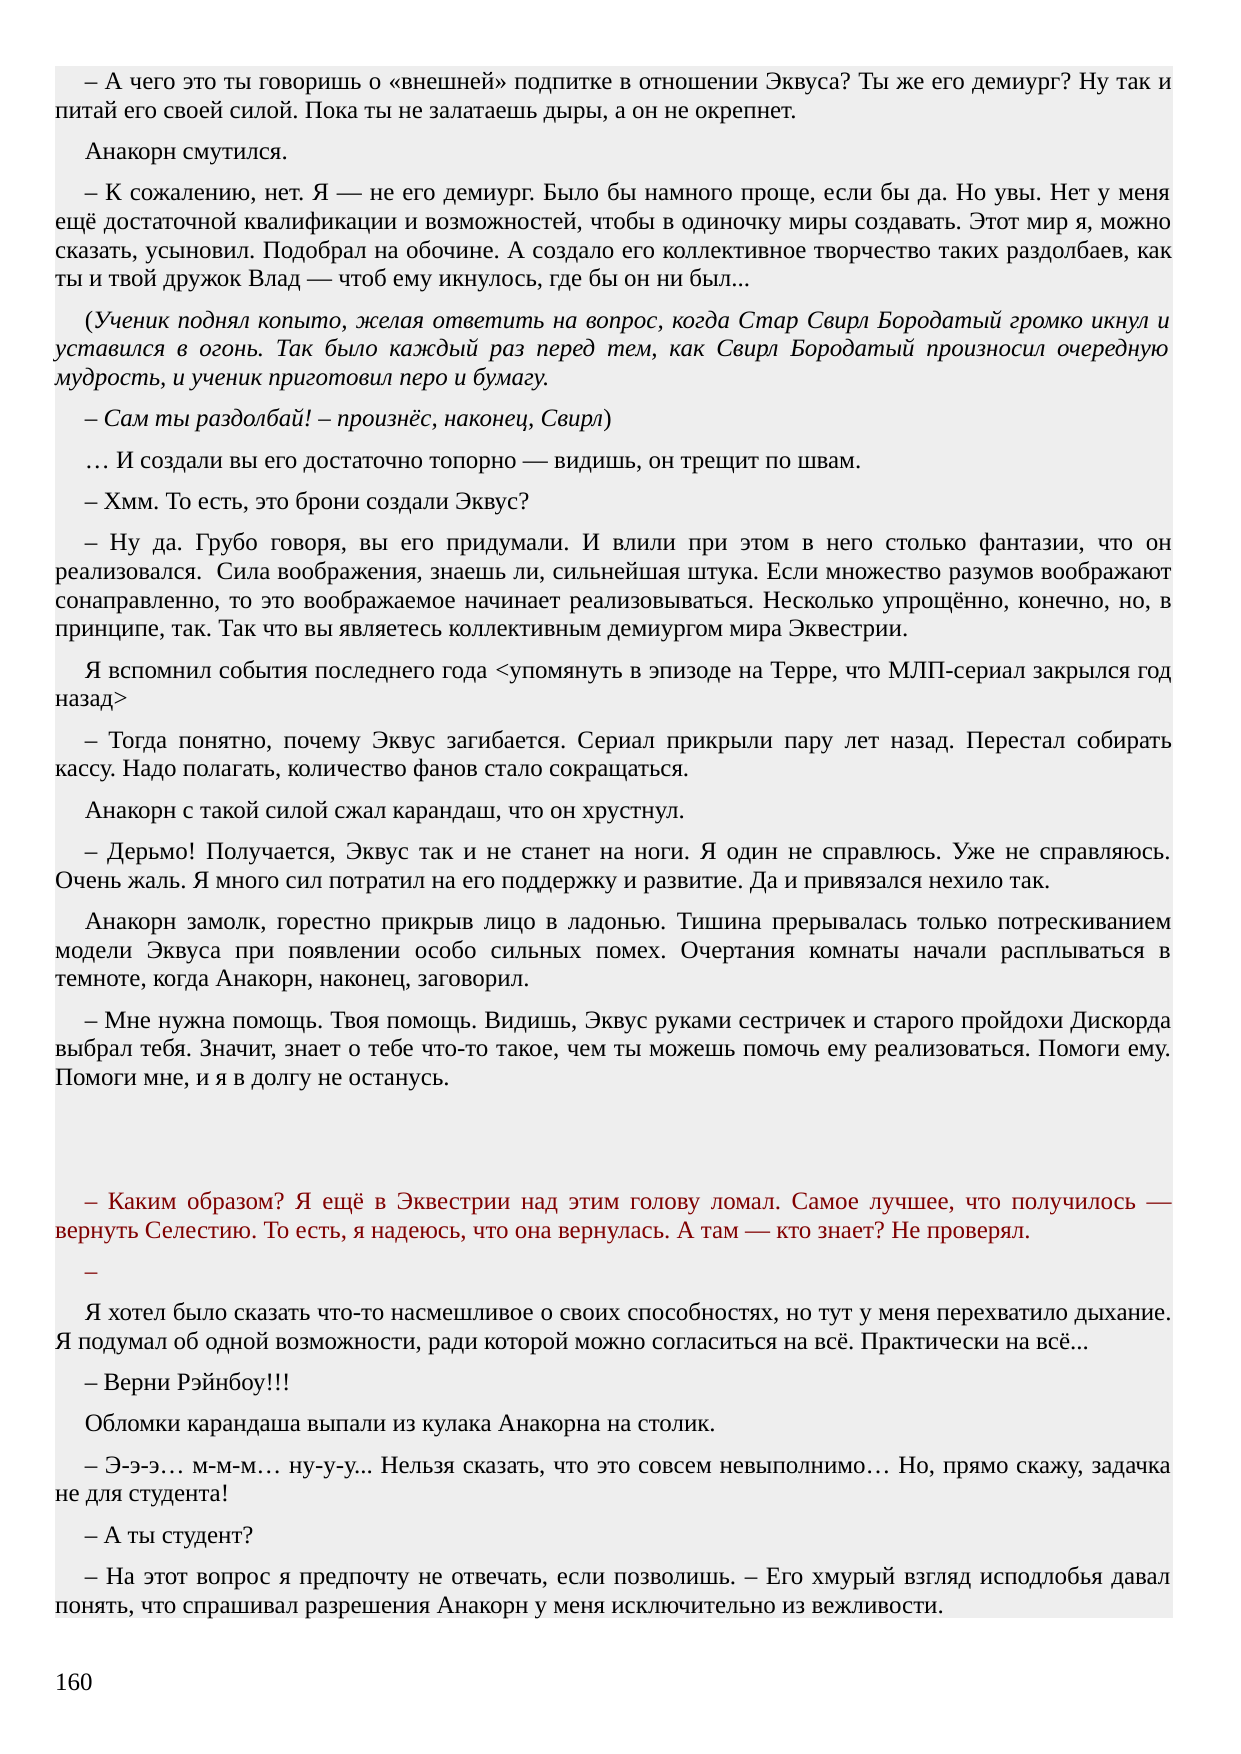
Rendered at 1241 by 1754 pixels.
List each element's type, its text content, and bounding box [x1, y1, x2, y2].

text – На этот вопрос я предпочту не отвечать, если позволишь. – Его хмурый взгляд исподлобья давал понять, что спрашивал разрешения Анакорн у меня исключительно из вежливости. [55, 1561, 1173, 1618]
text Я вспомнил события последнего года <упомянуть в эпизоде на Терре, что МЛП-сериал закрылся год назад> [55, 655, 1173, 712]
text … И создали вы его достаточно топорно — видишь, он трещит по швам. [55, 445, 1173, 473]
text – Мне нужна помощь. Твоя помощь. Видишь, Эквус руками сестричек и старого пройдохи Дискорда выбрал тебя. Значит, знает о тебе что-то такое, чем ты можешь помочь ему реализоваться. Помоги ему. Помоги мне, и я в долгу не останусь. [55, 1005, 1173, 1091]
text Анакорн смутился. [55, 136, 1173, 165]
text Я хотел было сказать что-то насмешливое о своих способностях, но тут у меня перехватило дыхание. Я подумал об одной возможности, ради которой можно согласиться на всё. Практически на всё... [55, 1297, 1173, 1355]
text – К сожалению, нет. Я — не его демиург. Было бы намного проще, если бы да. Но увы. Нет у меня ещё достаточной квалификации и возможностей, чтобы в одиночку миры создавать. Этот мир я, можно сказать, усыновил. Подобрал на обочине. А создало его коллективное творчество таких раздолбаев, как ты и твой дружок Влад — чтоб ему икнулось, где бы он ни был... [55, 177, 1173, 292]
text – Верни Рэйнбоу!!! [55, 1367, 1173, 1396]
text – Сам ты раздолбай! – произнёс, наконец, Свирл) [55, 403, 1173, 432]
text – Ну да. Грубо говоря, вы его придумали. И влили при этом в него столько фантазии, что он реализовался. Сила воображения, знаешь ли, сильнейшая штука. Если множество разумов воображают сонаправленно, то это воображаемое начинает реализовываться. Несколько упрощённо, конечно, но, в принципе, так. Так что вы являетесь коллективным демиургом мира Эквестрии. [55, 527, 1173, 642]
text Анакорн с такой силой сжал карандаш, что он хрустнул. [55, 795, 1173, 823]
text – Э-э-э… м-м-м… ну-у-у... Нельзя сказать, что это совсем невыполнимо… Но, прямо скажу, задачка не для студента! [55, 1450, 1173, 1507]
text – Каким образом? Я ещё в Эквестрии над этим голову ломал. Самое лучшее, что получилось — вернуть Селестию. То есть, я надеюсь, что она вернулась. А там — кто знает? Не проверял. [55, 1186, 1173, 1243]
text Анакорн замолк, горестно прикрыв лицо в ладонью. Тишина прерывалась только потрескиванием модели Эквуса при появлении особо сильных помех. Очертания комнаты начали расплываться в темноте, когда Анакорн, наконец, заговорил. [55, 906, 1173, 992]
text Обломки карандаша выпали из кулака Анакорна на столик. [55, 1408, 1173, 1437]
text – А чего это ты говоришь о «внешней» подпитке в отношении Эквуса? Ты же его демиург? Ну так и питай его своей силой. Пока ты не залатаешь дыры, а он не окрепнет. [55, 66, 1173, 123]
text – [55, 1256, 1173, 1285]
text (Ученик поднял копыто, желая ответить на вопрос, когда Стар Свирл Бородатый громко икнул и уставился в огонь. Так было каждый раз перед тем, как Свирл Бородатый произносил очередную мудрость, и ученик приготовил перо и бумагу. [55, 305, 1173, 391]
text – Дерьмо! Получается, Эквус так и не станет на ноги. Я один не справлюсь. Уже не справляюсь. Очень жаль. Я много сил потратил на его поддержку и развитие. Да и привязался нехило так. [55, 836, 1173, 893]
text – А ты студент? [55, 1520, 1173, 1548]
text – Тогда понятно, почему Эквус загибается. Сериал прикрыли пару лет назад. Перестал собирать кассу. Надо полагать, количество фанов стало сокращаться. [55, 725, 1173, 782]
text – Хмм. То есть, это брони создали Эквус? [55, 486, 1173, 515]
